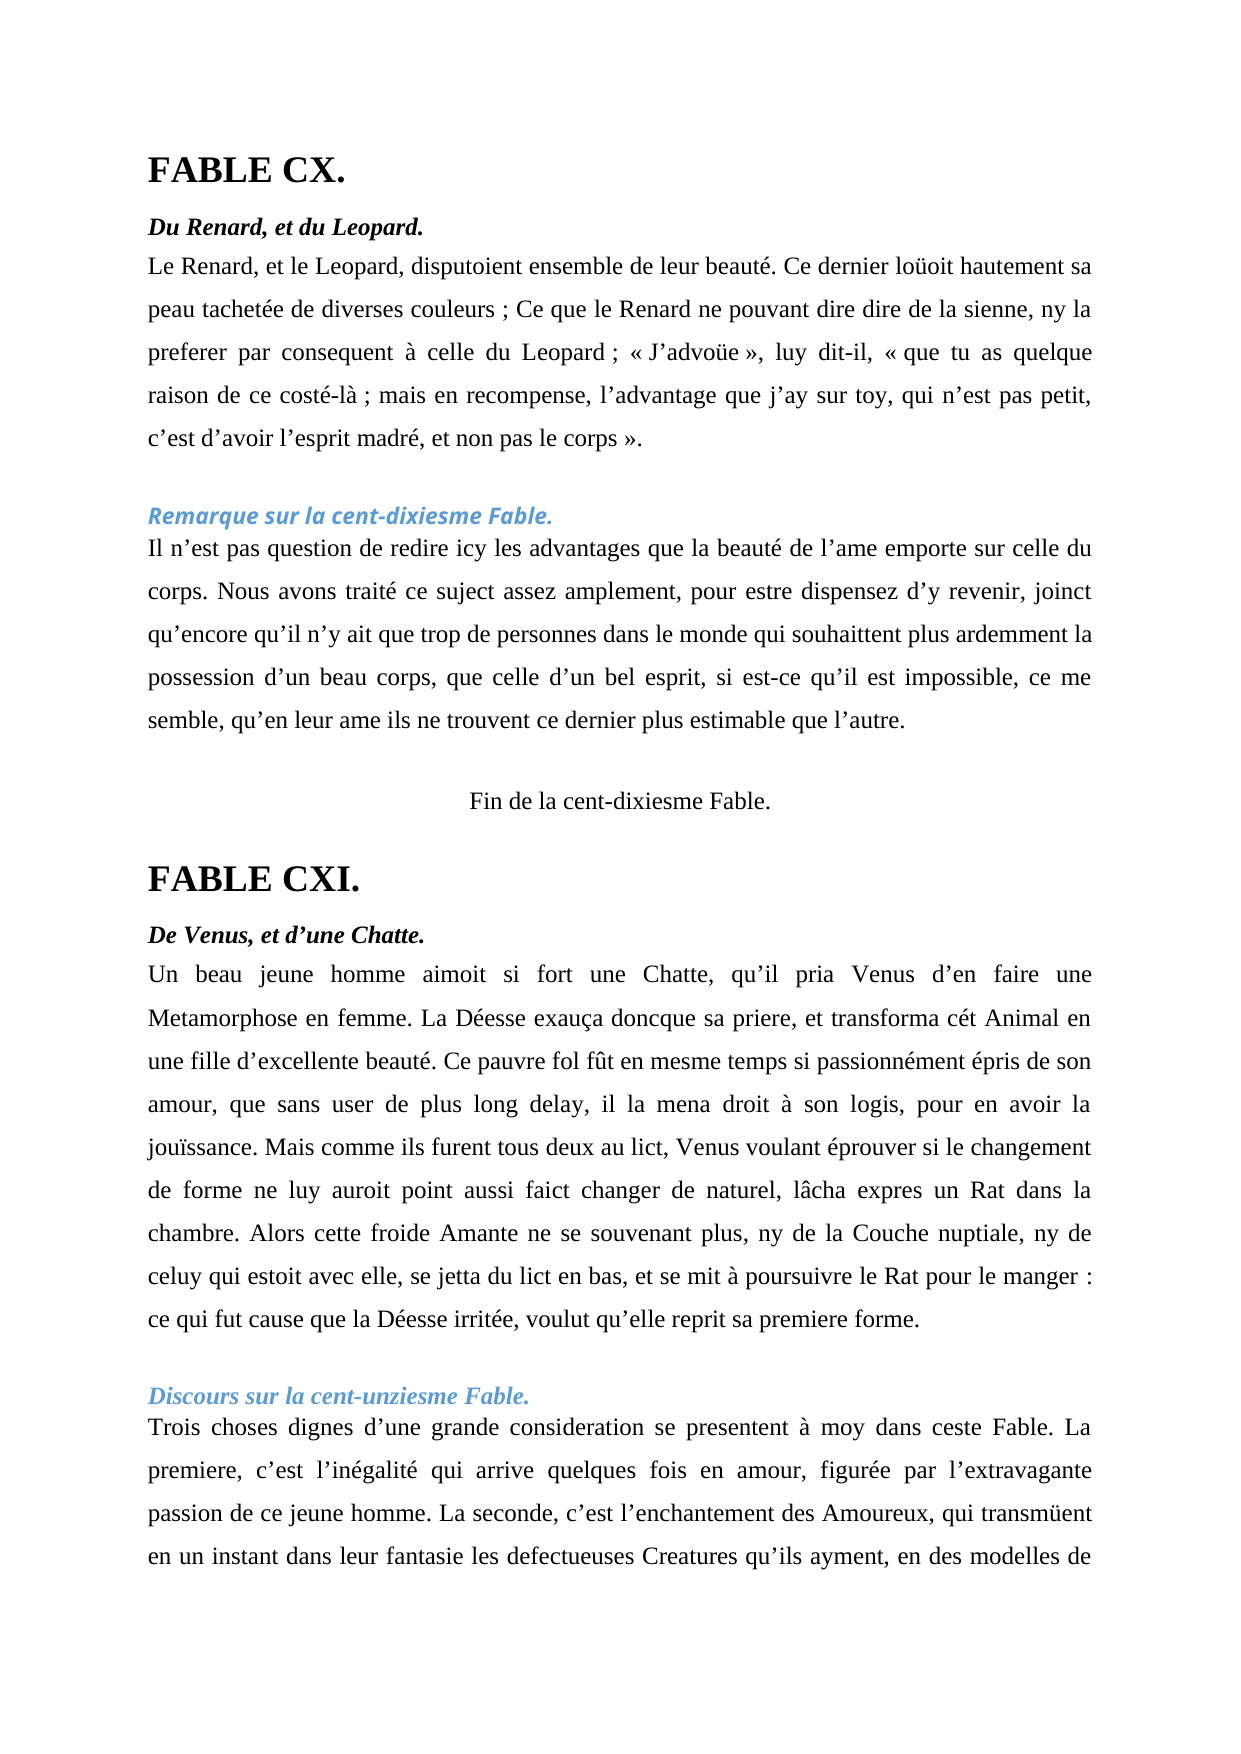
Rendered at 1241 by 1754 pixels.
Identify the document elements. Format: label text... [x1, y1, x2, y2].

subtitle FABLE CXI. [148, 856, 1093, 899]
text Le Renard, et le Leopard, disputoient ensemble de leur beauté. Ce dernier loüoit hautement sa peau tachetée de diverses couleurs ; Ce que le Renard ne pouvant dire dire de la sienne, ny la preferer par consequent à celle du Leopard ; « J’advoüe », luy dit-il, « que tu as quelque raison de ce costé-là ; mais en recompense, l’advantage que j’ay sur toy, qui n’est pas petit, c’est d’avoir l’esprit madré, et non pas le corps ». [148, 251, 1093, 452]
text De Venus, et d’une Chatte. [148, 920, 1093, 949]
text Du Renard, et du Leopard. [148, 212, 1093, 240]
subtitle Discours sur la cent-unziesme Fable. [148, 1381, 1093, 1410]
subtitle Remarque sur la cent-dixiesme Fable. [148, 500, 1093, 531]
text Fin de la cent-dixiesme Fable. [148, 786, 1093, 815]
text Il n’est pas question de redire icy les advantages que la beauté de l’ame emporte sur celle du corps. Nous avons traité ce suject assez amplement, pour estre dispensez d’y revenir, joinct qu’encore qu’il n’y ait que trop de personnes dans le monde qui souhaittent plus ardemment la possession d’un beau corps, que celle d’un bel esprit, si est-ce qu’il est impossible, ce me semble, qu’en leur ame ils ne trouvent ce dernier plus estimable que l’autre. [148, 533, 1093, 734]
text Un beau jeune homme aimoit si fort une Chatte, qu’il pria Venus d’en faire une Metamorphose en femme. La Déesse exauça doncque sa priere, et transforma cét Animal en une fille d’excellente beauté. Ce pauvre fol fût en mesme temps si passionnément épris de son amour, que sans user de plus long delay, il la mena droit à son logis, pour en avoir la jouïssance. Mais comme ils furent tous deux au lict, Venus voulant éprouver si le changement de forme ne luy auroit point aussi faict changer de naturel, lâcha expres un Rat dans la chambre. Alors cette froide Amante ne se souvenant plus, ny de la Couche nuptiale, ny de celuy qui estoit avec elle, se jetta du lict en bas, et se mit à poursuivre le Rat pour le manger : ce qui fut cause que la Déesse irritée, voulut qu’elle reprit sa premiere forme. [148, 959, 1093, 1333]
subtitle FABLE CX. [148, 148, 1093, 191]
text Trois choses dignes d’une grande consideration se presentent à moy dans ceste Fable. La premiere, c’est l’inégalité qui arrive quelques fois en amour, figurée par l’extravagante passion de ce jeune homme. La seconde, c’est l’enchantement des Amoureux, qui transmüent en un instant dans leur fantasie les defectueuses Creatures qu’ils ayment, en des modelles de [148, 1412, 1093, 1570]
